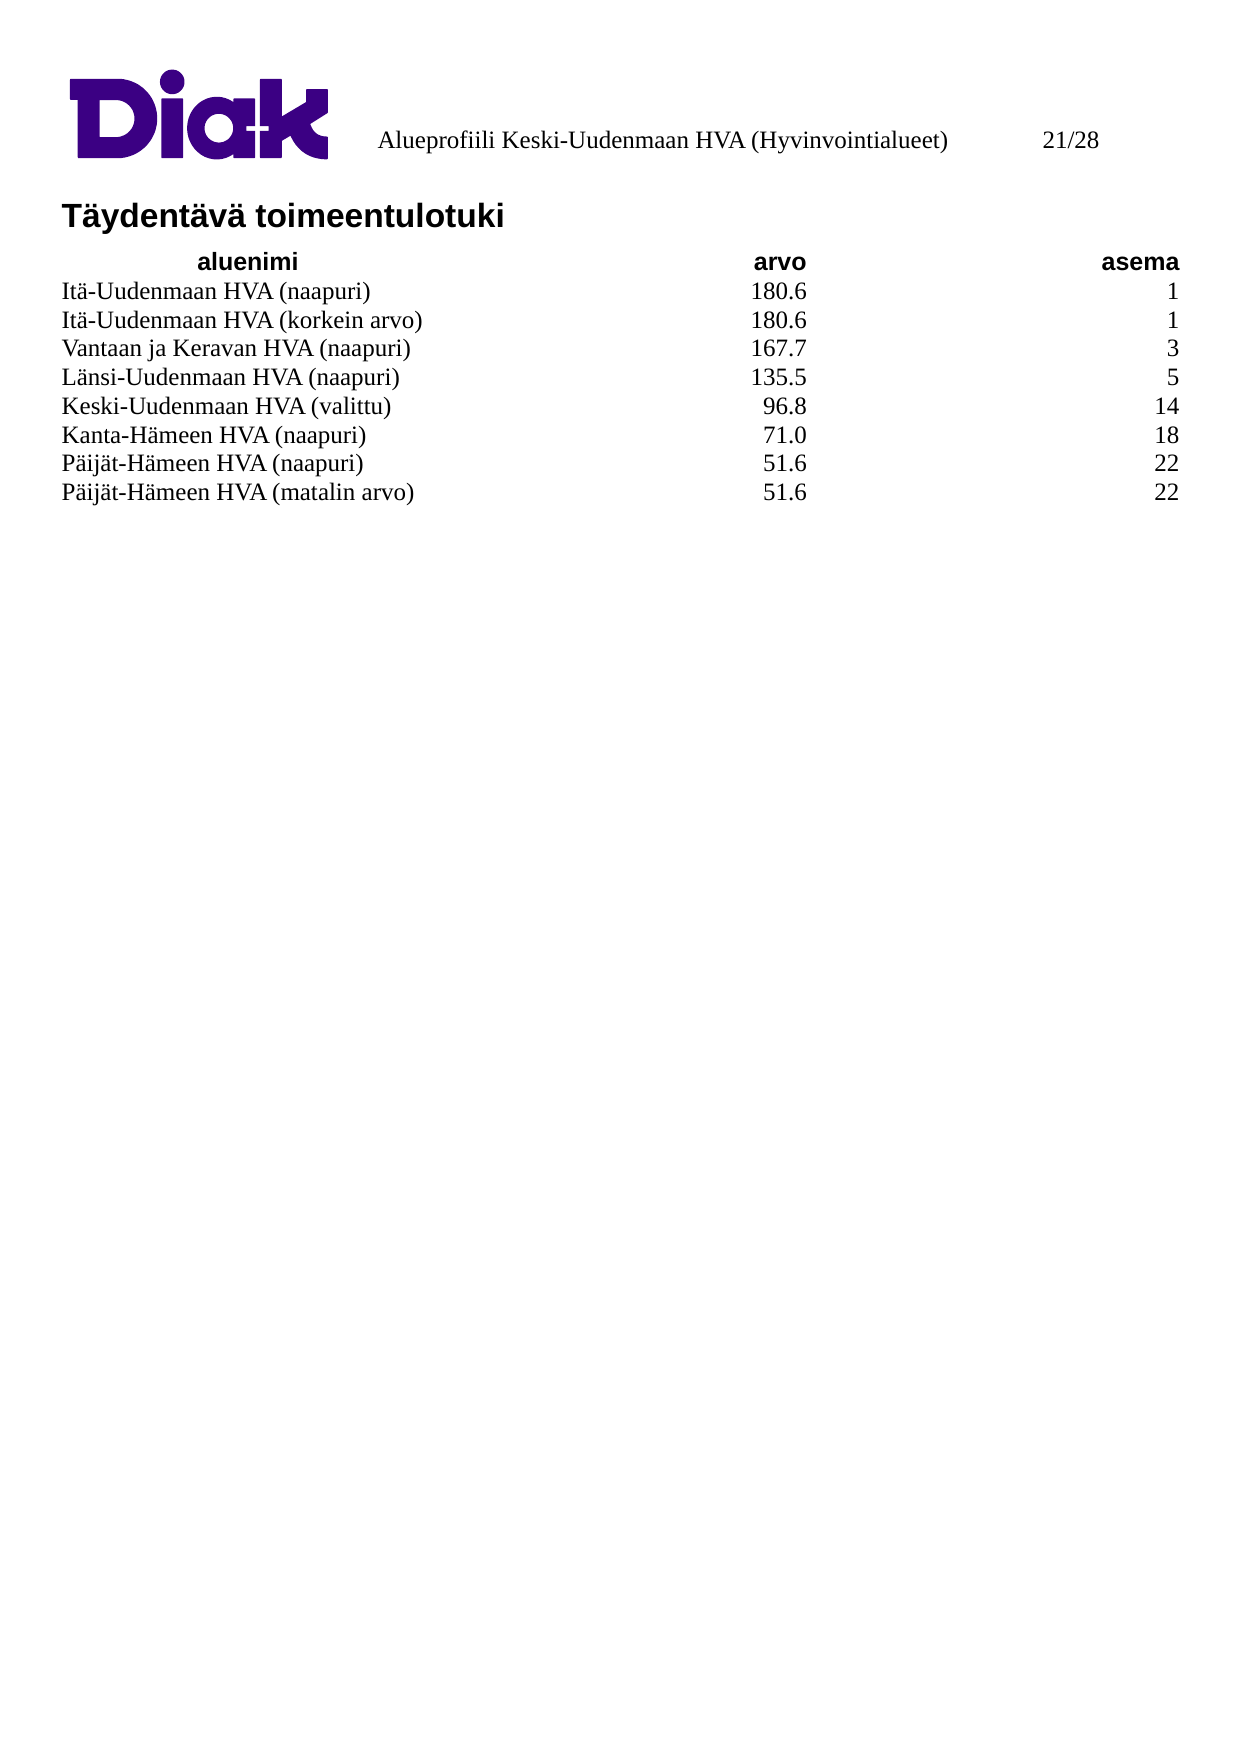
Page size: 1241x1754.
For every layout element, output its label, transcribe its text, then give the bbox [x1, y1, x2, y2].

table_cell Itä-Uudenmaan HVA (naapuri) [61, 276, 434, 305]
table_cell 3 [806, 334, 1179, 362]
table_cell 5 [806, 362, 1179, 391]
subtitle Täydentävä toimeentulotuki [61, 196, 1179, 235]
table_header arvo [434, 247, 806, 276]
table_cell 1 [806, 276, 1179, 305]
table_cell Päijät-Hämeen HVA (matalin arvo) [61, 477, 434, 506]
table_cell Itä-Uudenmaan HVA (korkein arvo) [61, 305, 434, 333]
table_cell Vantaan ja Keravan HVA (naapuri) [61, 334, 434, 362]
table_cell 96.8 [434, 391, 806, 420]
table_cell Päijät-Hämeen HVA (naapuri) [61, 449, 434, 477]
table_cell 14 [806, 391, 1179, 420]
table_cell 51.6 [434, 449, 806, 477]
table_cell 51.6 [434, 477, 806, 506]
table_header aluenimi [61, 247, 434, 276]
table_cell 22 [806, 477, 1179, 506]
table_header asema [806, 247, 1179, 276]
table_cell 18 [806, 420, 1179, 448]
table_cell Kanta-Hämeen HVA (naapuri) [61, 420, 434, 448]
table_cell Länsi-Uudenmaan HVA (naapuri) [61, 362, 434, 391]
table_cell 167.7 [434, 334, 806, 362]
table_cell 180.6 [434, 276, 806, 305]
table_cell 180.6 [434, 305, 806, 333]
table_cell 71.0 [434, 420, 806, 448]
table_cell 22 [806, 449, 1179, 477]
table_cell 1 [806, 305, 1179, 333]
table_cell 135.5 [434, 362, 806, 391]
table_cell Keski-Uudenmaan HVA (valittu) [61, 391, 434, 420]
